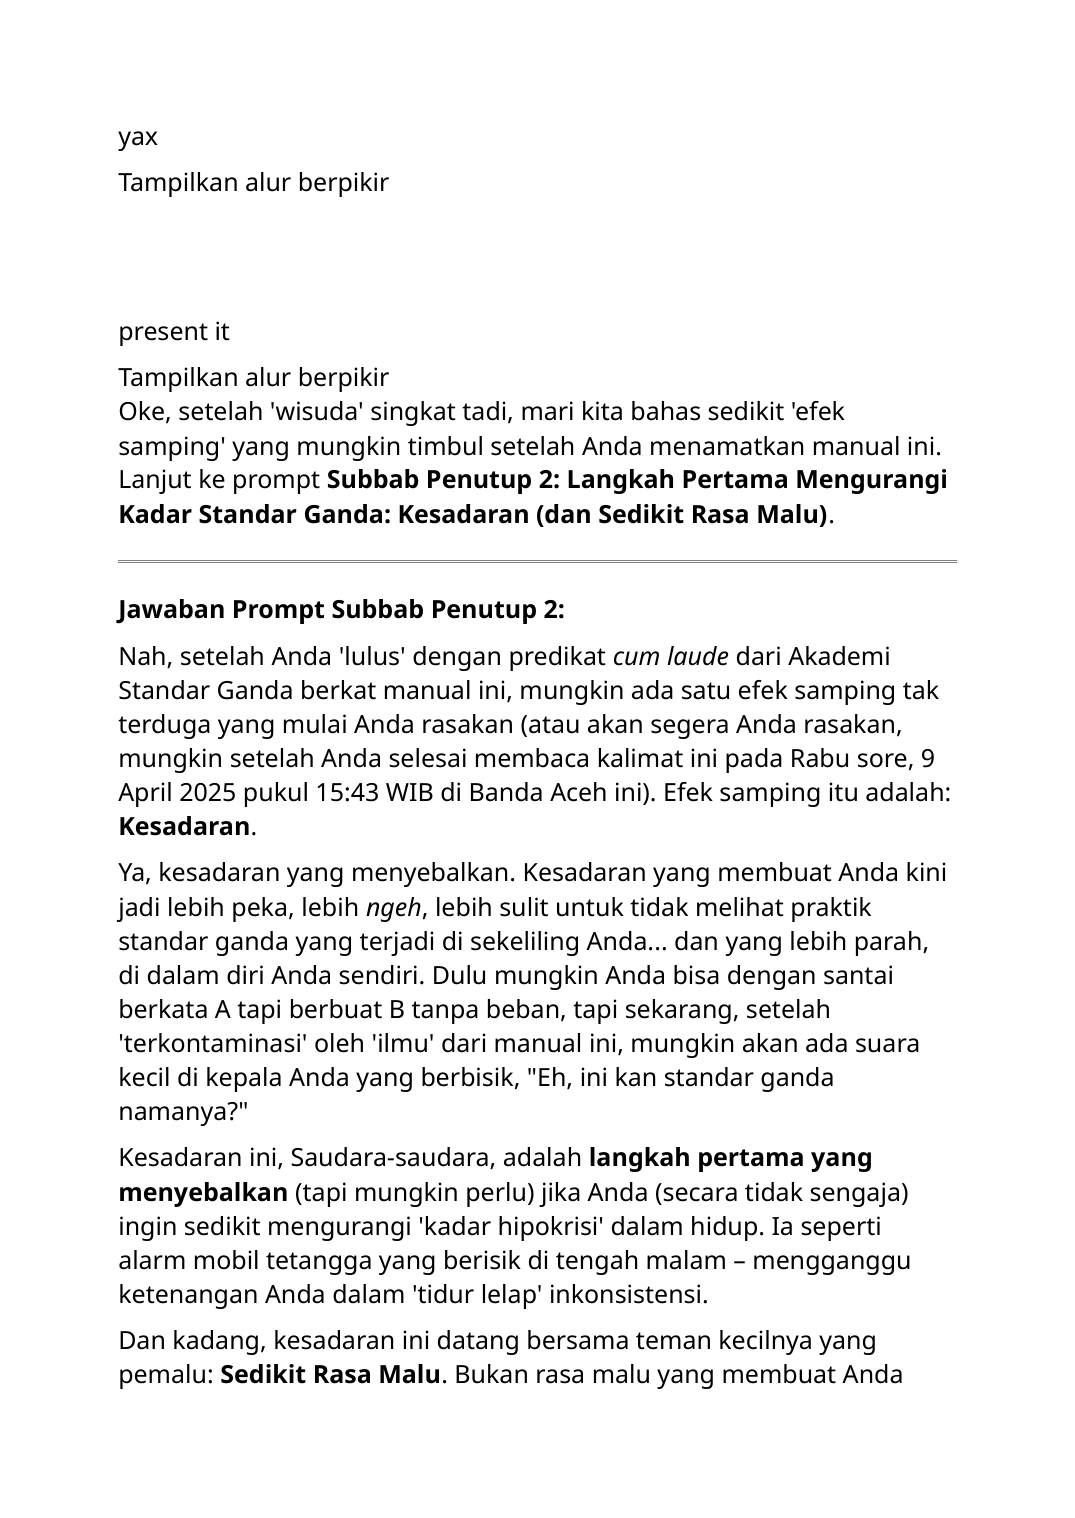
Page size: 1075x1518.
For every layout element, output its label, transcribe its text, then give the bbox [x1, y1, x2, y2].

text Dan kadang, kesadaran ini datang bersama teman kecilnya yang pemalu: Sedikit Rasa Malu. Bukan rasa malu yang membuat Anda [118, 1323, 957, 1391]
text Jawaban Prompt Subbab Penutup 2: [118, 592, 957, 626]
text yax [118, 118, 957, 152]
text Oke, setelah 'wisuda' singkat tadi, mari kita bahas sedikit 'efek samping' yang mungkin timbul setelah Anda menamatkan manual ini. Lanjut ke prompt Subbab Penutup 2: Langkah Pertama Mengurangi Kadar Standar Ganda: Kesadaran (dan Sedikit Rasa Malu). [118, 394, 957, 530]
text Tampilkan alur berpikir [118, 165, 957, 199]
text Tampilkan alur berpikir [118, 360, 957, 394]
text Kesadaran ini, Saudara-saudara, adalah langkah pertama yang menyebalkan (tapi mungkin perlu) jika Anda (secara tidak sengaja) ingin sedikit mengurangi 'kadar hipokrisi' dalam hidup. Ia seperti alarm mobil tetangga yang berisik di tengah malam – mengganggu ketenangan Anda dalam 'tidur lelap' inkonsistensi. [118, 1140, 957, 1310]
text Nah, setelah Anda 'lulus' dengan predikat cum laude dari Akademi Standar Ganda berkat manual ini, mungkin ada satu efek samping tak terduga yang mulai Anda rasakan (atau akan segera Anda rasakan, mungkin setelah Anda selesai membaca kalimat ini pada Rabu sore, 9 April 2025 pukul 15:43 WIB di Banda Aceh ini). Efek samping itu adalah: Kesadaran. [118, 638, 957, 843]
text present it [118, 313, 957, 347]
text Ya, kesadaran yang menyebalkan. Kesadaran yang membuat Anda kini jadi lebih peka, lebih ngeh, lebih sulit untuk tidak melihat praktik standar ganda yang terjadi di sekeliling Anda... dan yang lebih parah, di dalam diri Anda sendiri. Dulu mungkin Anda bisa dengan santai berkata A tapi berbuat B tanpa beban, tapi sekarang, setelah 'terkontaminasi' oleh 'ilmu' dari manual ini, mungkin akan ada suara kecil di kepala Anda yang berbisik, "Eh, ini kan standar ganda namanya?" [118, 855, 957, 1128]
